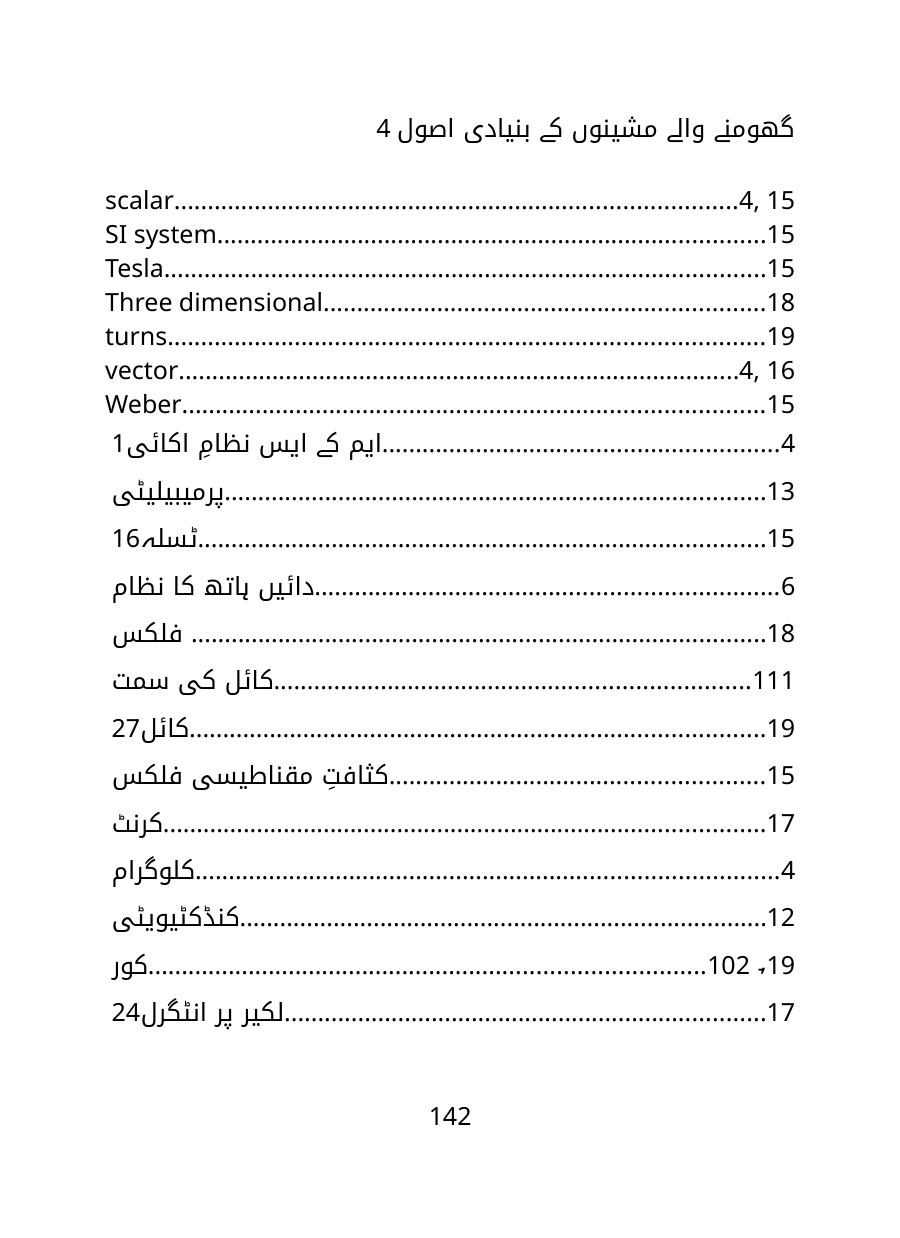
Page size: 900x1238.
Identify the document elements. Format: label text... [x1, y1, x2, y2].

text ٹسلہ16 15 [105, 516, 795, 563]
text کرنٹ 17 [105, 800, 795, 847]
text SI system 15 [105, 216, 795, 251]
text کثافتِ مقناطیسی فلکس 15 [105, 753, 795, 800]
text فلکس 18 [105, 610, 795, 658]
text دائیں ہاتھ کا نظام 6 [105, 563, 795, 610]
text Three dimensional 18 [105, 284, 795, 319]
text کائل27 19 [105, 705, 795, 753]
text کائل کی سمت 111 [105, 658, 795, 705]
text scalar 4, 15 [105, 182, 795, 216]
text کلوگرام 4 [105, 847, 795, 895]
text vector 4, 16 [105, 353, 795, 387]
text Weber 15 [105, 387, 795, 421]
text کنڈکٹیویٹی 12 [105, 895, 795, 942]
text Tesla 15 [105, 251, 795, 284]
text پرمیبیلیٹی 13 [105, 468, 795, 516]
text کور 19, 102 [105, 942, 795, 989]
text لکیر پر انٹگرل24 17 [105, 989, 795, 1037]
text ایم کے ایس نظامِ اکائی1 4 [105, 421, 795, 468]
text turns 19 [105, 319, 795, 353]
